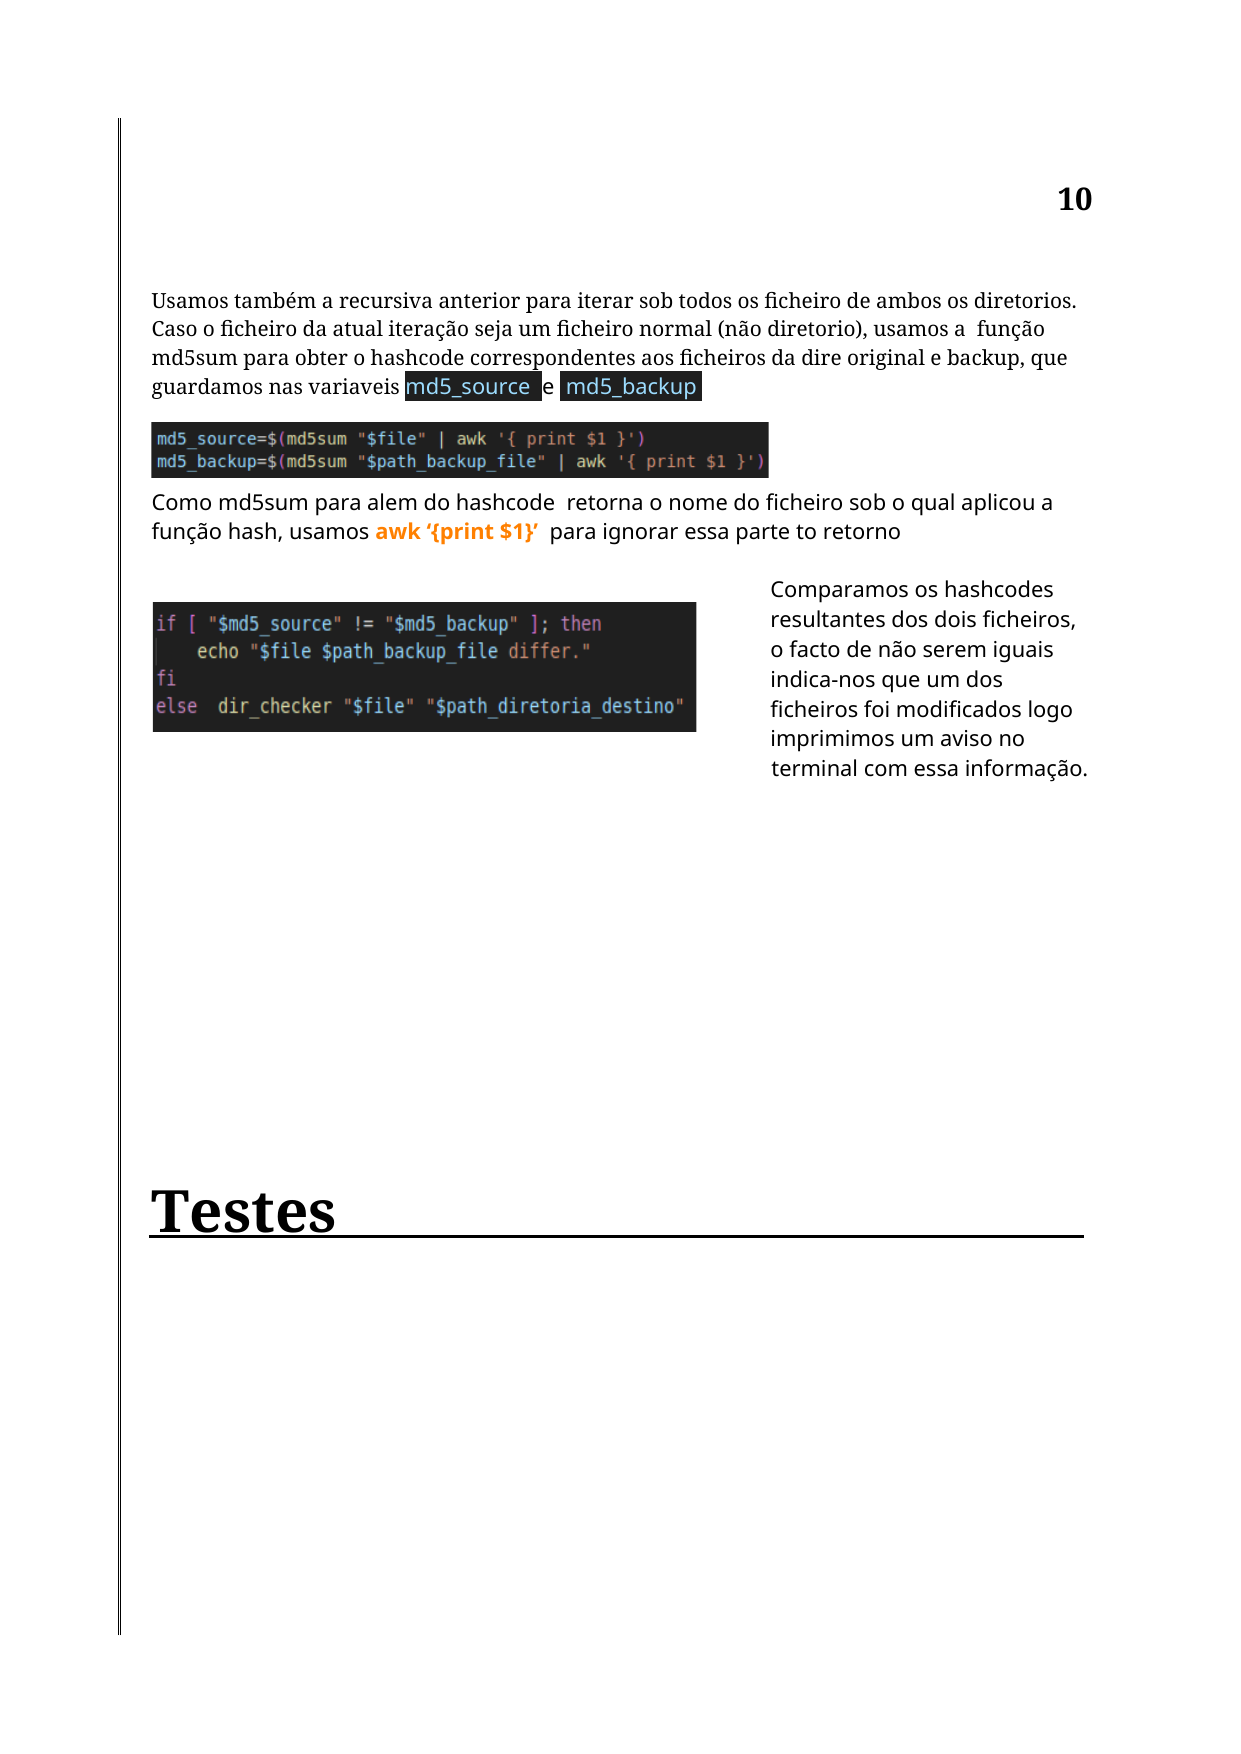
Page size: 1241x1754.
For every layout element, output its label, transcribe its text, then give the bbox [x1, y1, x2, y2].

text terminal com essa informação. [225, 753, 1092, 783]
text Como md5sum para alem do hashcode retorna o nome do ficheiro sob o qual aplicou a função hash, usamos awk ‘{print $1}’ para ignorar essa parte to retorno [151, 486, 1092, 546]
picture [152, 602, 697, 732]
text Testes [151, 1170, 1092, 1250]
text Comparamos os hashcodes resultantes dos dois ficheiros, o facto de não serem iguais indica-nos que um dos ficheiros foi modificados logo imprimimos um aviso no [225, 574, 1092, 753]
text Usamos também a recursiva anterior para iterar sob todos os ficheiro de ambos os diretorios. Caso o ficheiro da atual iteração seja um ficheiro normal (não diretorio), usamos a função md5sum para obter o hashcode correspondentes aos ficheiros da dire original e backup, que guardamos nas variaveis md5_source e md5_backup [151, 286, 1092, 401]
picture [151, 422, 769, 478]
